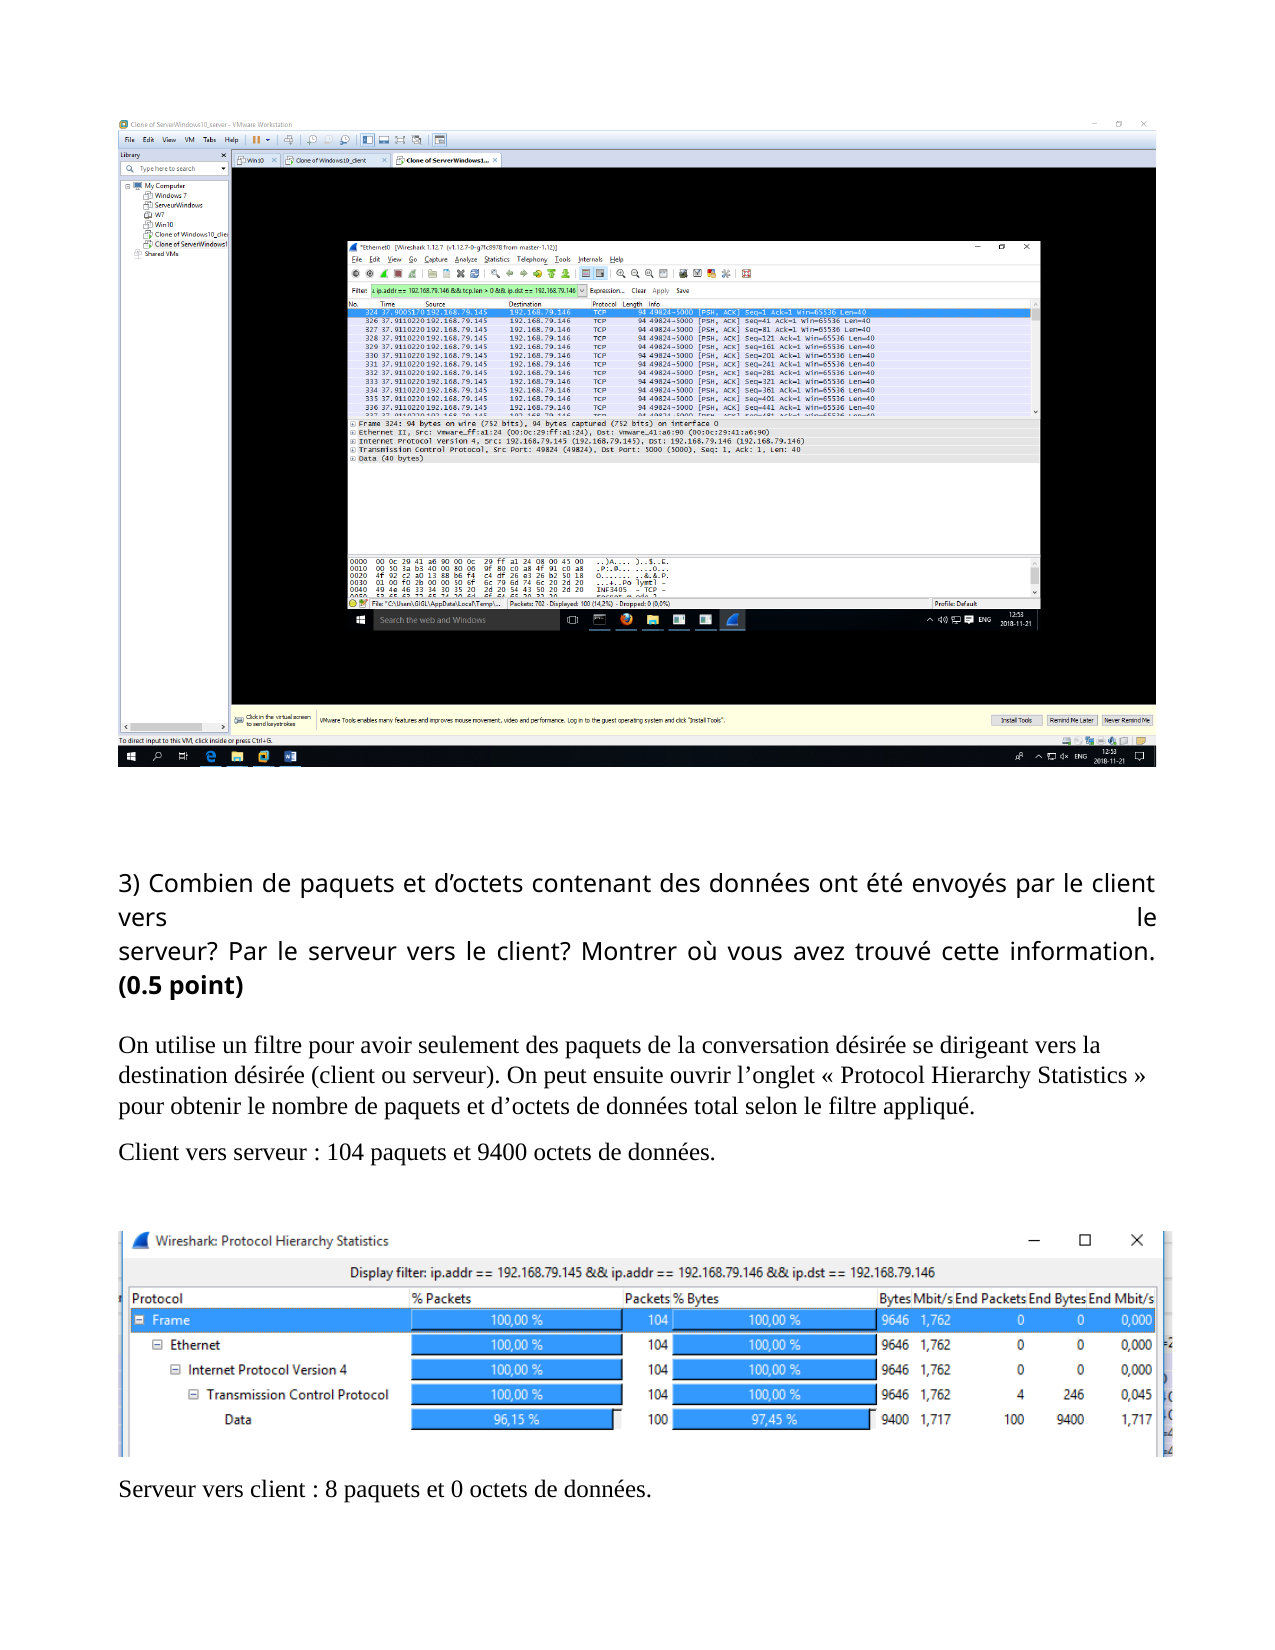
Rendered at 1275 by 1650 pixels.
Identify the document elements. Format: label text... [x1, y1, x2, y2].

text 3) Combien de paquets et d’octets contenant des données ont été envoyés par le client vers le serveur? Par le serveur vers le client? Montrer où vous avez trouvé cette information. (0.5 point) [118, 866, 1157, 1002]
text Serveur vers client : 8 paquets et 0 octets de données. [118, 1474, 1157, 1503]
text On utilise un filtre pour avoir seulement des paquets de la conversation désirée se dirigeant vers la destination désirée (client ou serveur). On peut ensuite ouvrir l’onglet « Protocol Hierarchy Statistics » pour obtenir le nombre de paquets et d’octets de données total selon le filtre appliqué. [118, 1031, 1157, 1119]
text Client vers serveur : 104 paquets et 9400 octets de données. [118, 1137, 1157, 1166]
